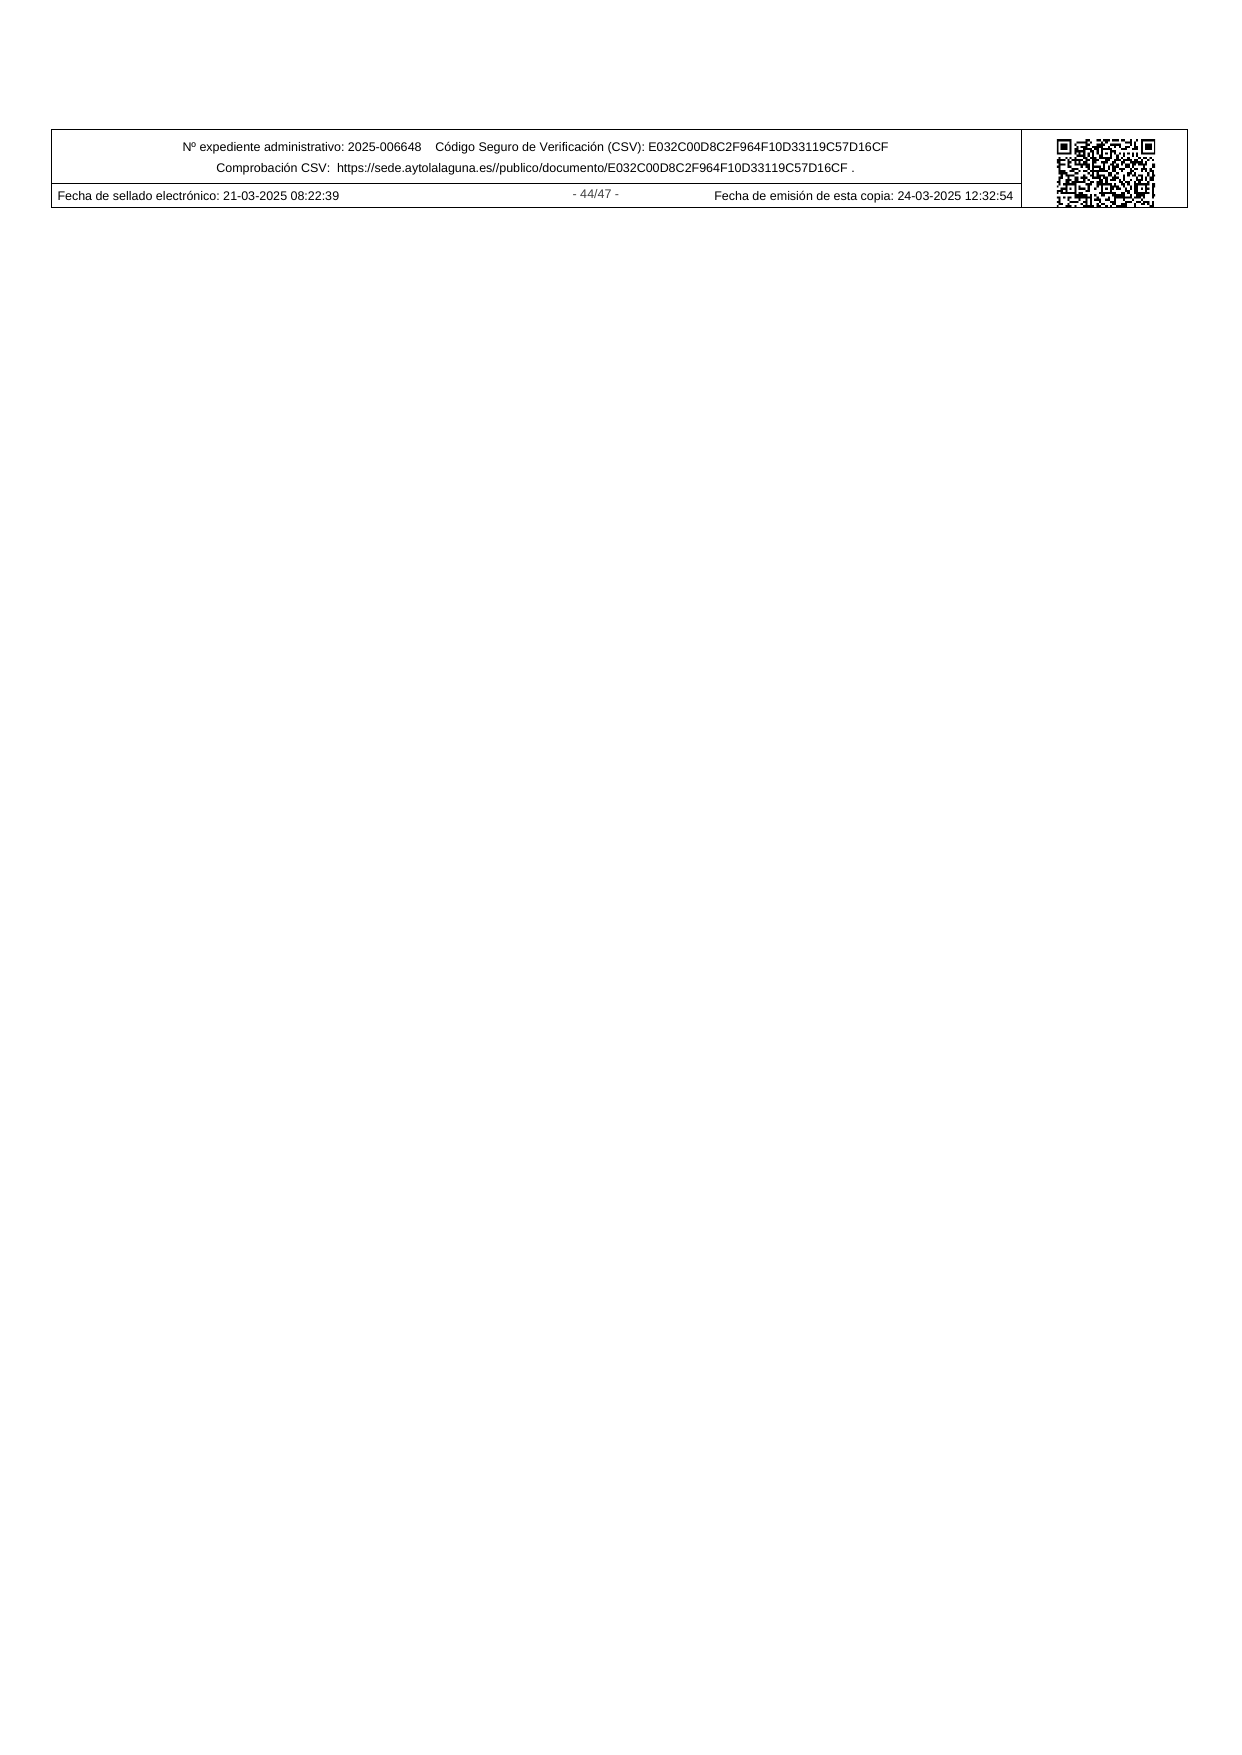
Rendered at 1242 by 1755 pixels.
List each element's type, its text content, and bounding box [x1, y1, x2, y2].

table_header [1022, 130, 1187, 207]
table_cell Nº expediente administrativo: 2025-006648 Código Seguro de Verificación (CSV): E032C00D8C2F964F10D33119C57D16CF Comprobación CSV: https://sede.aytolalaguna.es//publico/documento/E032C00D8C2F964F10D33119C57D16CF . [52, 130, 1021, 183]
table_cell Fecha de sellado electrónico: 21-03-2025 08:22:39 - 44/47 - Fecha de emisión de esta copia: 24-03-2025 12:32:54 [52, 184, 1021, 207]
